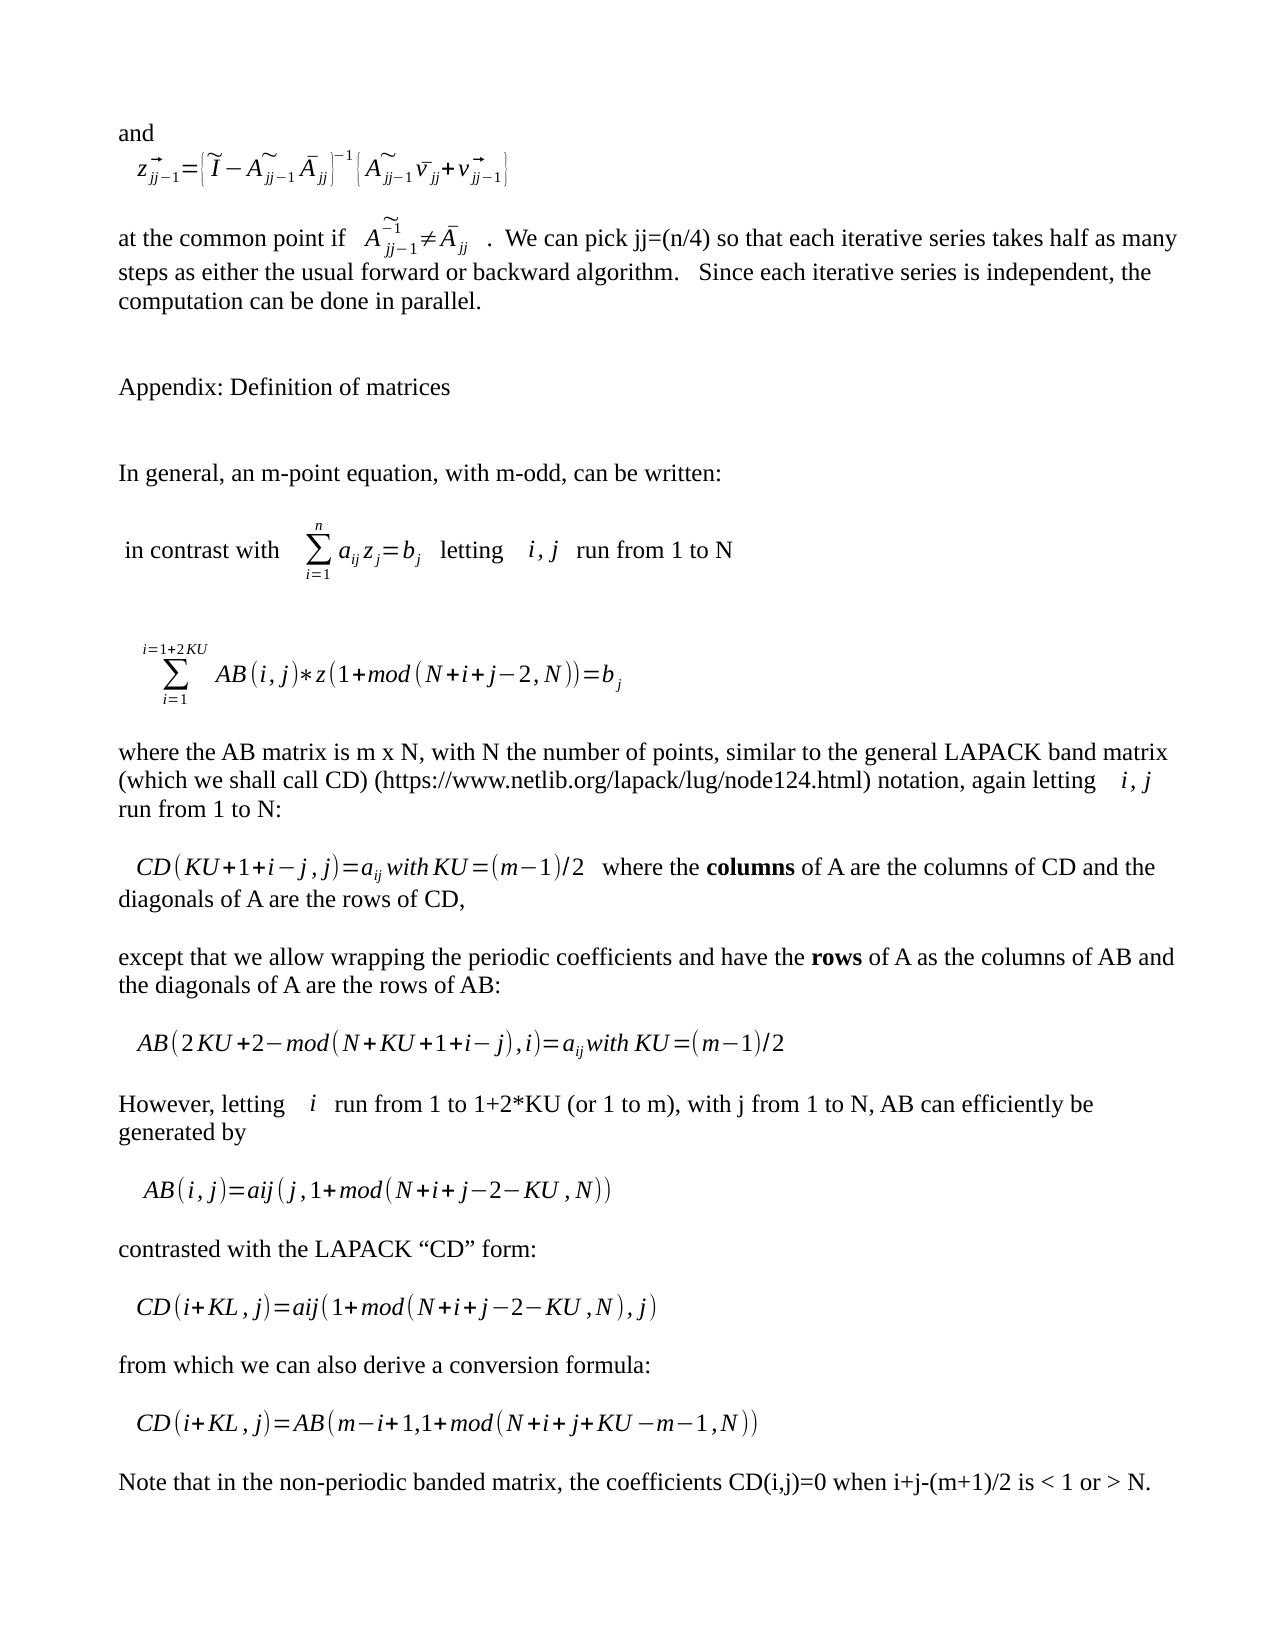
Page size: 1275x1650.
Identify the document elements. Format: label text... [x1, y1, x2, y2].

text In general, an m-point equation, with m-odd, can be written: [118, 458, 1187, 487]
text in contrast with letting run from 1 to N [118, 516, 1187, 583]
text contrasted with the LAPACK “CD” form: [118, 1234, 1187, 1263]
text Note that in the non-periodic banded matrix, the coefficients CD(i,j)=0 when i+j-(m+1)/2 is < 1 or > N. [118, 1467, 1187, 1496]
text where the AB matrix is m x N, with N the number of points, similar to the general LAPACK band matrix (which we shall call CD) (https://www.netlib.org/lapack/lug/node124.html) notation, again letting run from 1 to N: [118, 737, 1187, 823]
text at the common point if. We can pick jj=(n/4) so that each iterative series takes half as many steps as either the usual forward or backward algorithm. Since each iterative series is independent, the computation can be done in parallel. [118, 216, 1187, 315]
text from which we can also derive a conversion formula: [118, 1351, 1187, 1379]
text However, letting run from 1 to 1+2*KU (or 1 to m), with j from 1 to N, AB can efficiently be generated by [118, 1089, 1187, 1146]
text Appendix: Definition of matrices [118, 372, 1187, 401]
text where the columns of A are the columns of CD and the diagonals of A are the rows of CD, [118, 852, 1187, 913]
text except that we allow wrapping the periodic coefficients and have the rows of A as the columns of AB and the diagonals of A are the rows of AB: [118, 942, 1187, 999]
text and [118, 118, 1187, 147]
